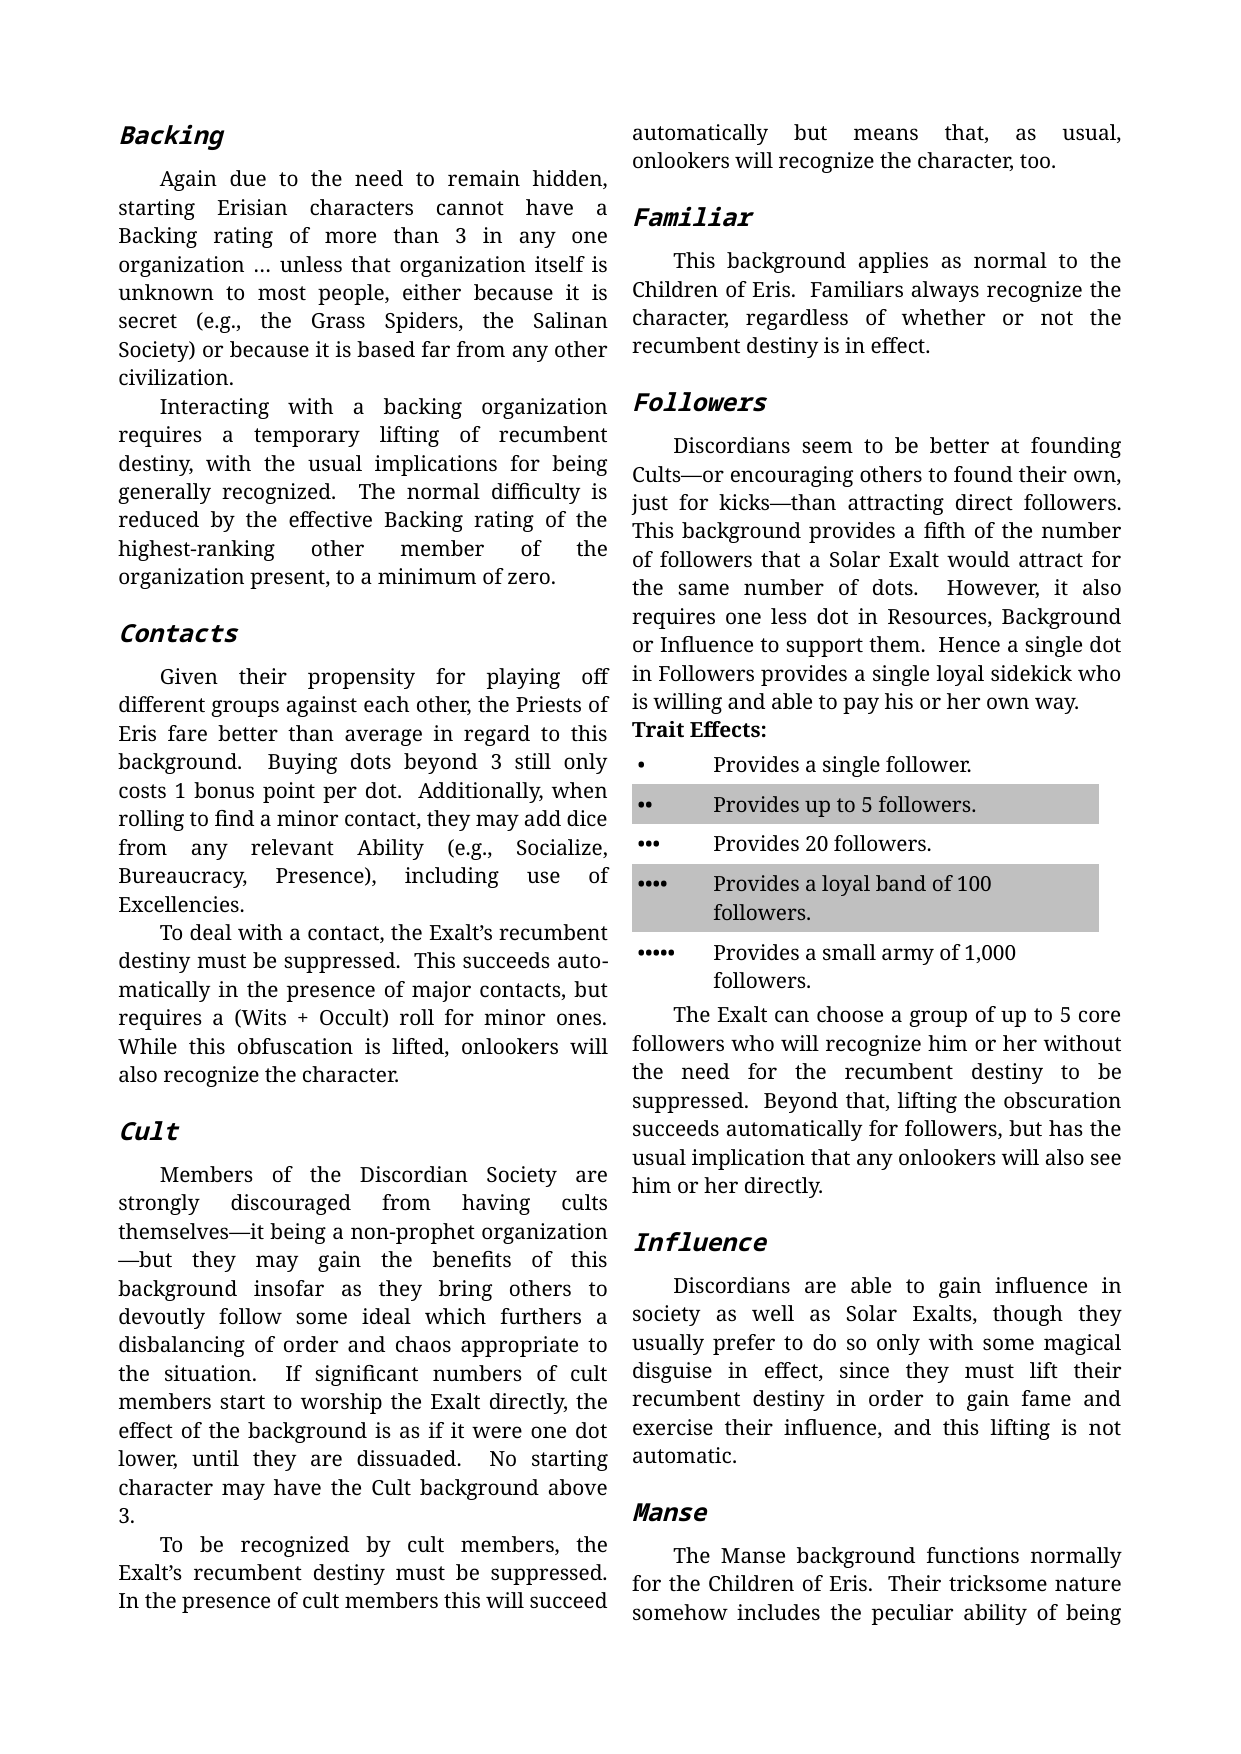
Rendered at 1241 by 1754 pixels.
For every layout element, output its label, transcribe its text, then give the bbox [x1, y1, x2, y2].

subtitle Contacts [118, 616, 608, 650]
text Members of the Discordian Society are strongly discouraged from having cults themselves—it being a non-prophet organization—but they may gain the benefits of this background insofar as they bring others to devoutly follow some ideal which furthers a disbalancing of order and chaos appropriate to the situation. If significant numbers of cult members start to worship the Exalt directly, the effect of the background is as if it were one dot lower, until they are dissuaded. No starting character may have the Cult background above 3. [118, 1160, 608, 1530]
subtitle Cult [118, 1114, 608, 1147]
text Given their propensity for playing off different groups against each other, the Priests of Eris fare better than average in regard to this background. Buying dots beyond 3 still only costs 1 bonus point per dot. Additionally, when rolling to find a minor contact, they may add dice from any relevant Ability (e.g., Socialize, Bureaucracy, Presence), including use of Excellencies. [118, 662, 608, 918]
text The Exalt can choose a group of up to 5 core followers who will recognize him or her without the need for the recumbent destiny to be suppressed. Beyond that, lifting the obscuration succeeds auto­matically for followers, but has the usual implication that any onlookers will also see him or her directly. [632, 1000, 1122, 1199]
text To deal with a contact, the Exalt’s recumbent destiny must be suppressed. This succeeds auto­matically in the presence of major contacts, but requires a (Wits + Occult) roll for minor ones. While this obfuscation is lifted, onlookers will also recognize the character. [118, 918, 608, 1089]
table_cell Provides a loyal band of 100 followers. [707, 864, 1099, 932]
text Discordians are able to gain influence in society as well as Solar Exalts, though they usually prefer to do so only with some magical disguise in effect, since they must lift their recumbent destiny in order to gain fame and exercise their influence, and this lifting is not automatic. [632, 1271, 1122, 1470]
text Interacting with a backing organization requires a temporary lifting of recumbent destiny, with the usual implications for being generally recognized. The normal difficulty is reduced by the effective Backing rating of the highest-ranking other member of the organization present, to a minimum of zero. [118, 392, 608, 591]
text The Manse background functions normally for the Children of Eris. Their tricksome nature some­how includes the peculiar ability of being [632, 1541, 1122, 1626]
table_header Provides a single follower. [707, 744, 1099, 784]
table_cell ••• [632, 824, 707, 864]
text Again due to the need to remain hidden, starting Erisian characters cannot have a Backing rating of more than 3 in any one organization … unless that organization itself is unknown to most people, either because it is secret (e.g., the Grass Spiders, the Salinan Society) or because it is based far from any other civilization. [118, 164, 608, 392]
table_cell Provides 20 followers. [707, 824, 1099, 864]
table_cell Provides up to 5 followers. [707, 784, 1099, 824]
subtitle Backing [118, 118, 608, 152]
table_cell •• [632, 784, 707, 824]
text auto­matically but means that, as usual, onlookers will recognize the character, too. [632, 118, 1122, 175]
subtitle Trait Effects: [632, 716, 1122, 744]
subtitle Influence [632, 1224, 1122, 1258]
subtitle Familiar [632, 200, 1122, 234]
text Discordians seem to be better at founding Cults—or encouraging others to found their own, just for kicks—than attracting direct followers. This background provides a fifth of the number of followers that a Solar Exalt would attract for the same number of dots. However, it also requires one less dot in Resources, Background or Influence to support them. Hence a single dot in Followers provides a single loyal sidekick who is willing and able to pay his or her own way. [632, 431, 1122, 716]
table_cell •••• [632, 864, 707, 932]
table_header • [632, 744, 707, 784]
text This background applies as normal to the Children of Eris. Familiars always recognize the character, regardless of whether or not the recumbent destiny is in effect. [632, 246, 1122, 360]
subtitle Followers [632, 385, 1122, 419]
table_cell ••••• [632, 932, 707, 1000]
subtitle Manse [632, 1495, 1122, 1528]
table_cell Provides a small army of 1,000 followers. [707, 932, 1099, 1000]
text To be recognized by cult members, the Exalt’s recumbent destiny must be suppressed. In the presence of cult members this will succeed [118, 1530, 608, 1615]
